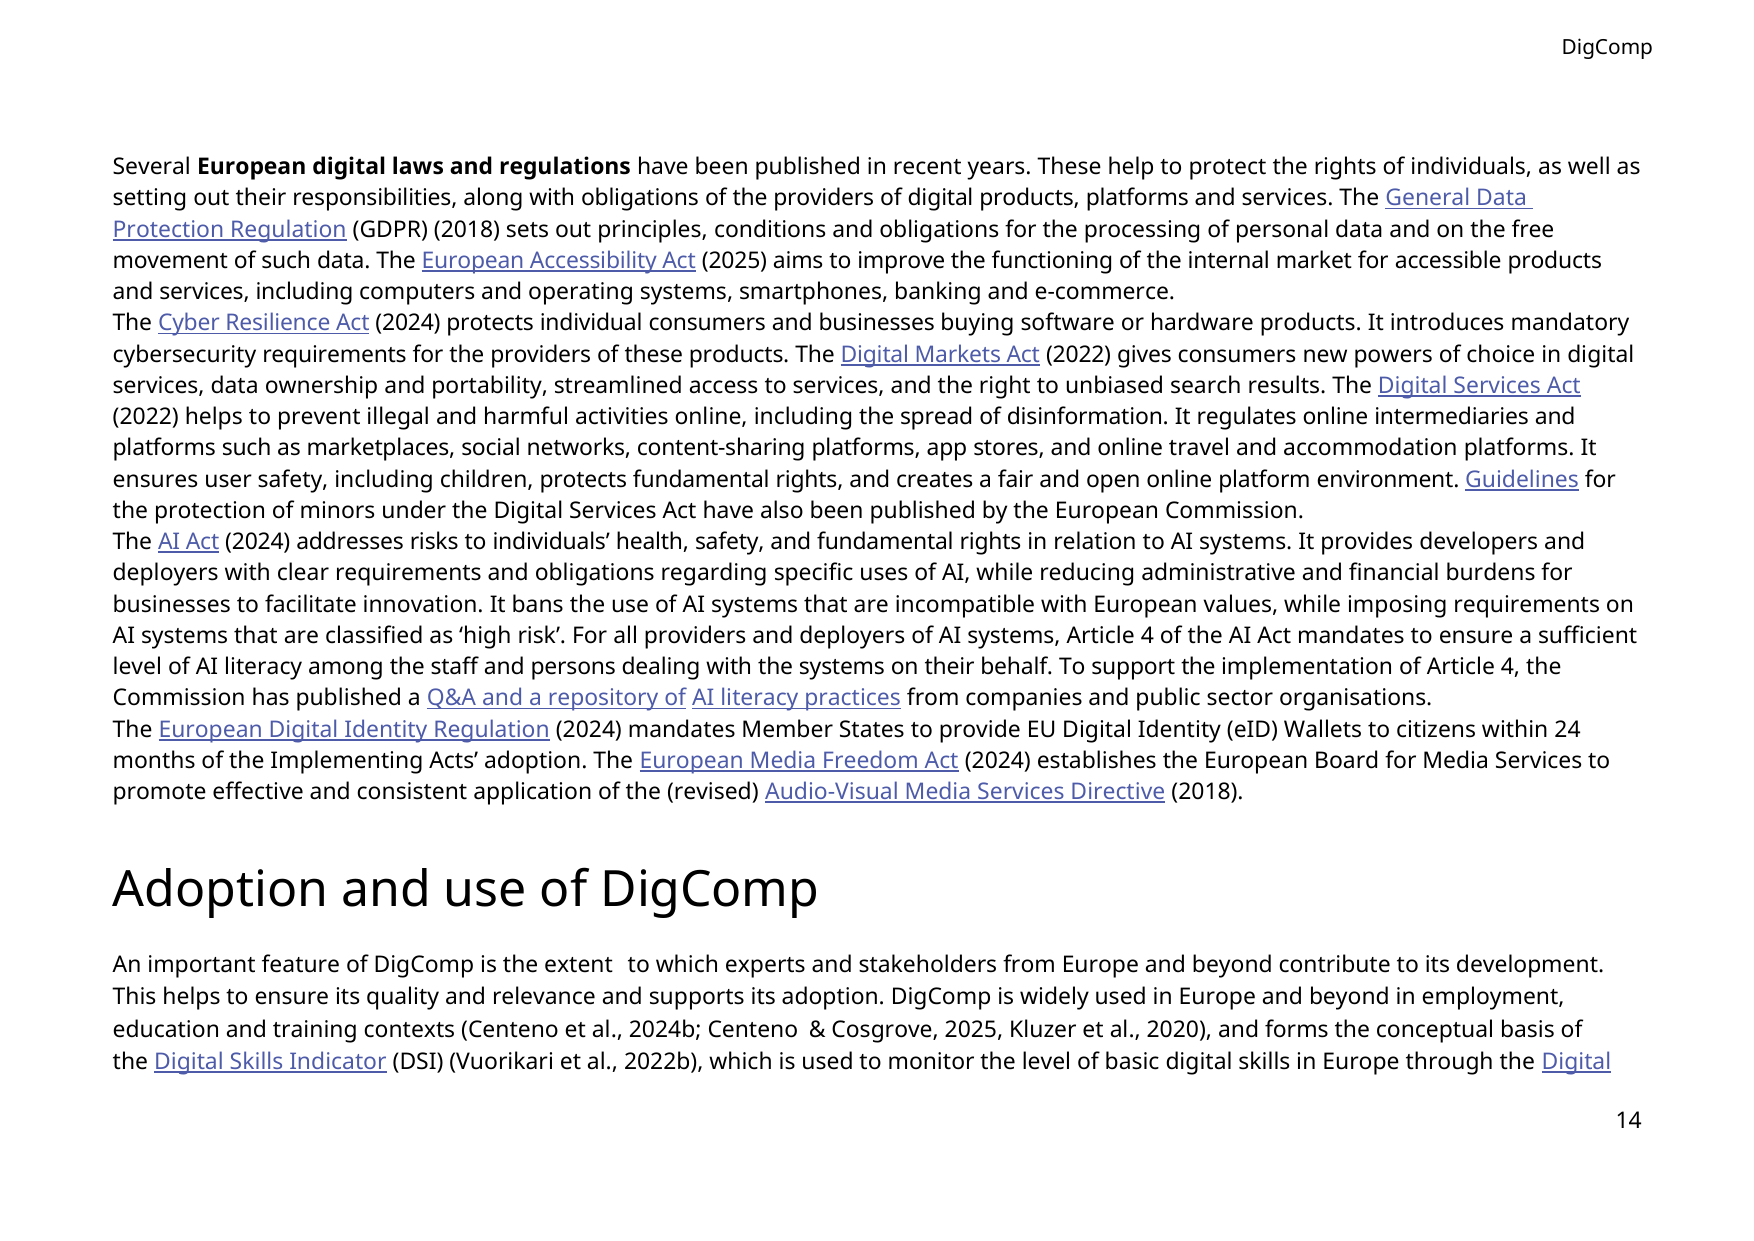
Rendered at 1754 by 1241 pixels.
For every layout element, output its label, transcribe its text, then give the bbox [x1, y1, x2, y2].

text Several European digital laws and regulations have been published in recent years. These help to protect the rights of individuals, as well as setting out their responsibilities, along with obligations of the providers of digital products, platforms and services. The General Data Protection Regulation (GDPR) (2018) sets out principles, conditions and obligations for the processing of personal data and on the free movement of such data. The European Accessibility Act (2025) aims to improve the functioning of the internal market for accessible products and services, including computers and operating systems, smartphones, banking and e-commerce. [112, 150, 1641, 306]
text The European Digital Identity Regulation (2024) mandates Member States to provide EU Digital Identity (eID) Wallets to citizens within 24 months of the Implementing Acts’ adoption. The European Media Freedom Act (2024) establishes the European Board for Media Services to promote effective and consistent application of the (revised) Audio-Visual Media Services Directive (2018). [112, 712, 1641, 806]
subtitle Adoption and use of DigComp [112, 853, 1641, 921]
text An important feature of DigComp is the extent to which experts and stakeholders from Europe and beyond contribute to its development. This helps to ensure its quality and relevance and supports its adoption. DigComp is widely used in Europe and beyond in employment, education and training contexts (Centeno et al., 2024b; Centeno & Cosgrove, 2025, Kluzer et al., 2020), and forms the conceptual basis of the Digital Skills Indicator (DSI) (Vuorikari et al., 2022b), which is used to monitor the level of basic digital skills in Europe through the Digital [112, 947, 1614, 1076]
text The AI Act (2024) addresses risks to individuals’ health, safety, and fundamental rights in relation to AI systems. It provides developers and deployers with clear requirements and obligations regarding specific uses of AI, while reducing administrative and financial burdens for businesses to facilitate innovation. It bans the use of AI systems that are incompatible with European values, while imposing requirements on AI systems that are classified as ‘high risk’. For all providers and deployers of AI systems, Article 4 of the AI Act mandates to ensure a sufficient level of AI literacy among the staff and persons dealing with the systems on their behalf. To support the implementation of Article 4, the Commission has published a Q&A and a repository of AI literacy practices from companies and public sector organisations. [112, 525, 1641, 712]
text The Cyber Resilience Act (2024) protects individual consumers and businesses buying software or hardware products. It introduces mandatory cybersecurity requirements for the providers of these products. The Digital Markets Act (2022) gives consumers new powers of choice in digital services, data ownership and portability, streamlined access to services, and the right to unbiased search results. The Digital Services Act (2022) helps to prevent illegal and harmful activities online, including the spread of disinformation. It regulates online intermediaries and platforms such as marketplaces, social networks, content-sharing platforms, app stores, and online travel and accommodation platforms. It ensures user safety, including children, protects fundamental rights, and creates a fair and open online platform environment. Guidelines for the protection of minors under the Digital Services Act have also been published by the European Commission. [112, 306, 1641, 525]
